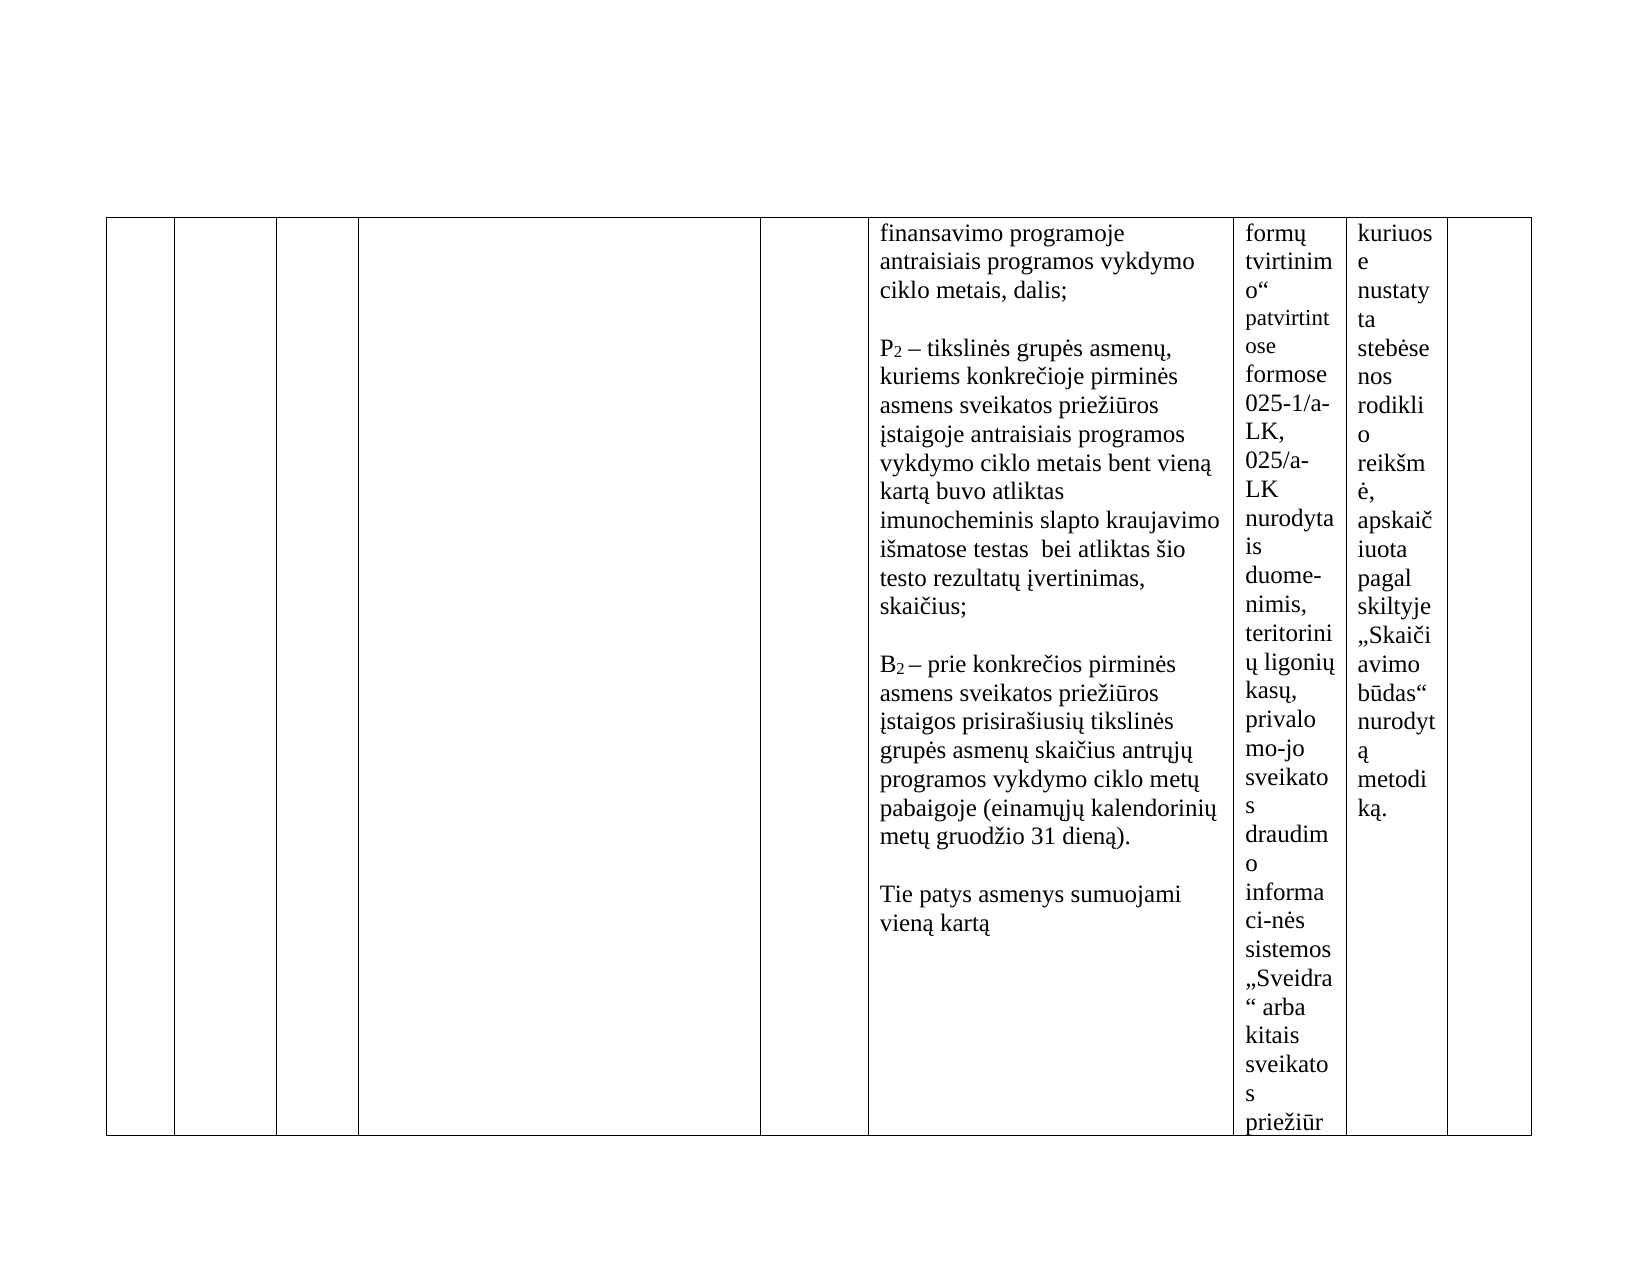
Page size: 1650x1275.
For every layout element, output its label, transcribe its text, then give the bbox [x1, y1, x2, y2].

table_cell kuriuose nustatyta stebėsenos rodiklio reikšmė, apskaičiuota pagal skiltyje „Skaičiavimo būdas“ nurodytą metodiką. [1347, 218, 1447, 1135]
table_cell [277, 218, 358, 1135]
table_cell [1448, 218, 1531, 1135]
table_cell [175, 218, 276, 1135]
table_cell finansavimo programoje antraisiais programos vykdymo ciklo metais, dalis; P2 – tikslinės grupės asmenų, kuriems konkrečioje pirminės asmens sveikatos priežiūros įstaigoje antraisiais programos vykdymo ciklo metais bent vieną kartą buvo atliktas imunocheminis slapto kraujavimo išmatose testas bei atliktas šio testo rezultatų įvertinimas, skaičius; B2 – prie konkrečios pirminės asmens sveikatos priežiūros įstaigos prisirašiusių tikslinės grupės asmenų skaičius antrųjų programos vykdymo ciklo metų pabaigoje (einamųjų kalendorinių metų gruodžio 31 dieną). Tie patys asmenys sumuojami vieną kartą [869, 218, 1233, 1135]
table_cell formų tvirtinimo“ patvirtintose formose 025-1/a-LK, 025/a-LK nurodytais duome-nimis, teritorinių ligonių kasų, privalomo-jo sveikatos draudimo informaci-nės sistemos „Sveidra“ arba kitais sveikatos priežiūr [1234, 218, 1346, 1135]
table_cell [359, 218, 760, 1135]
table_cell [107, 218, 174, 1135]
table_cell [761, 218, 868, 1135]
